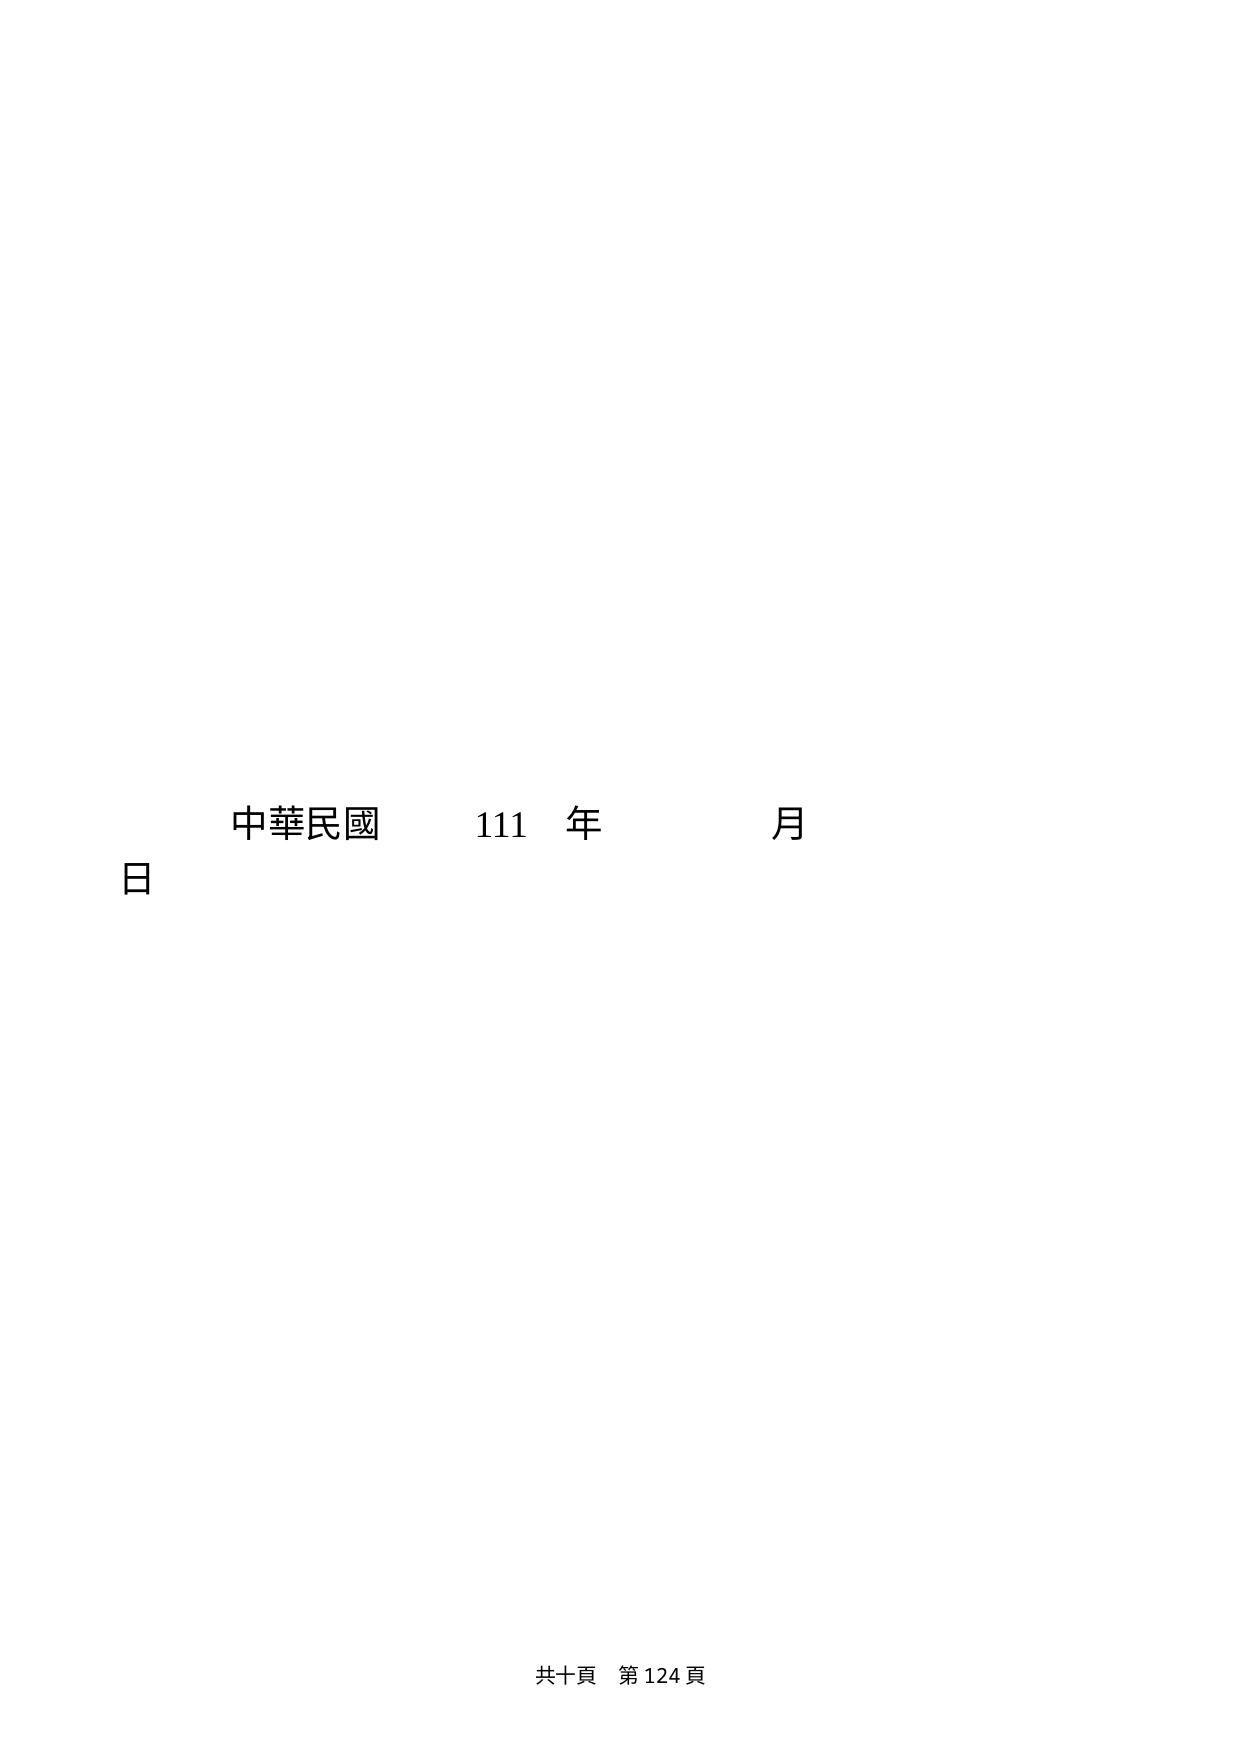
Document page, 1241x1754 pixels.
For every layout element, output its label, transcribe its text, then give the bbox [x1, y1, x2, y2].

text 中華民國 111 年 月 日 [118, 794, 972, 903]
